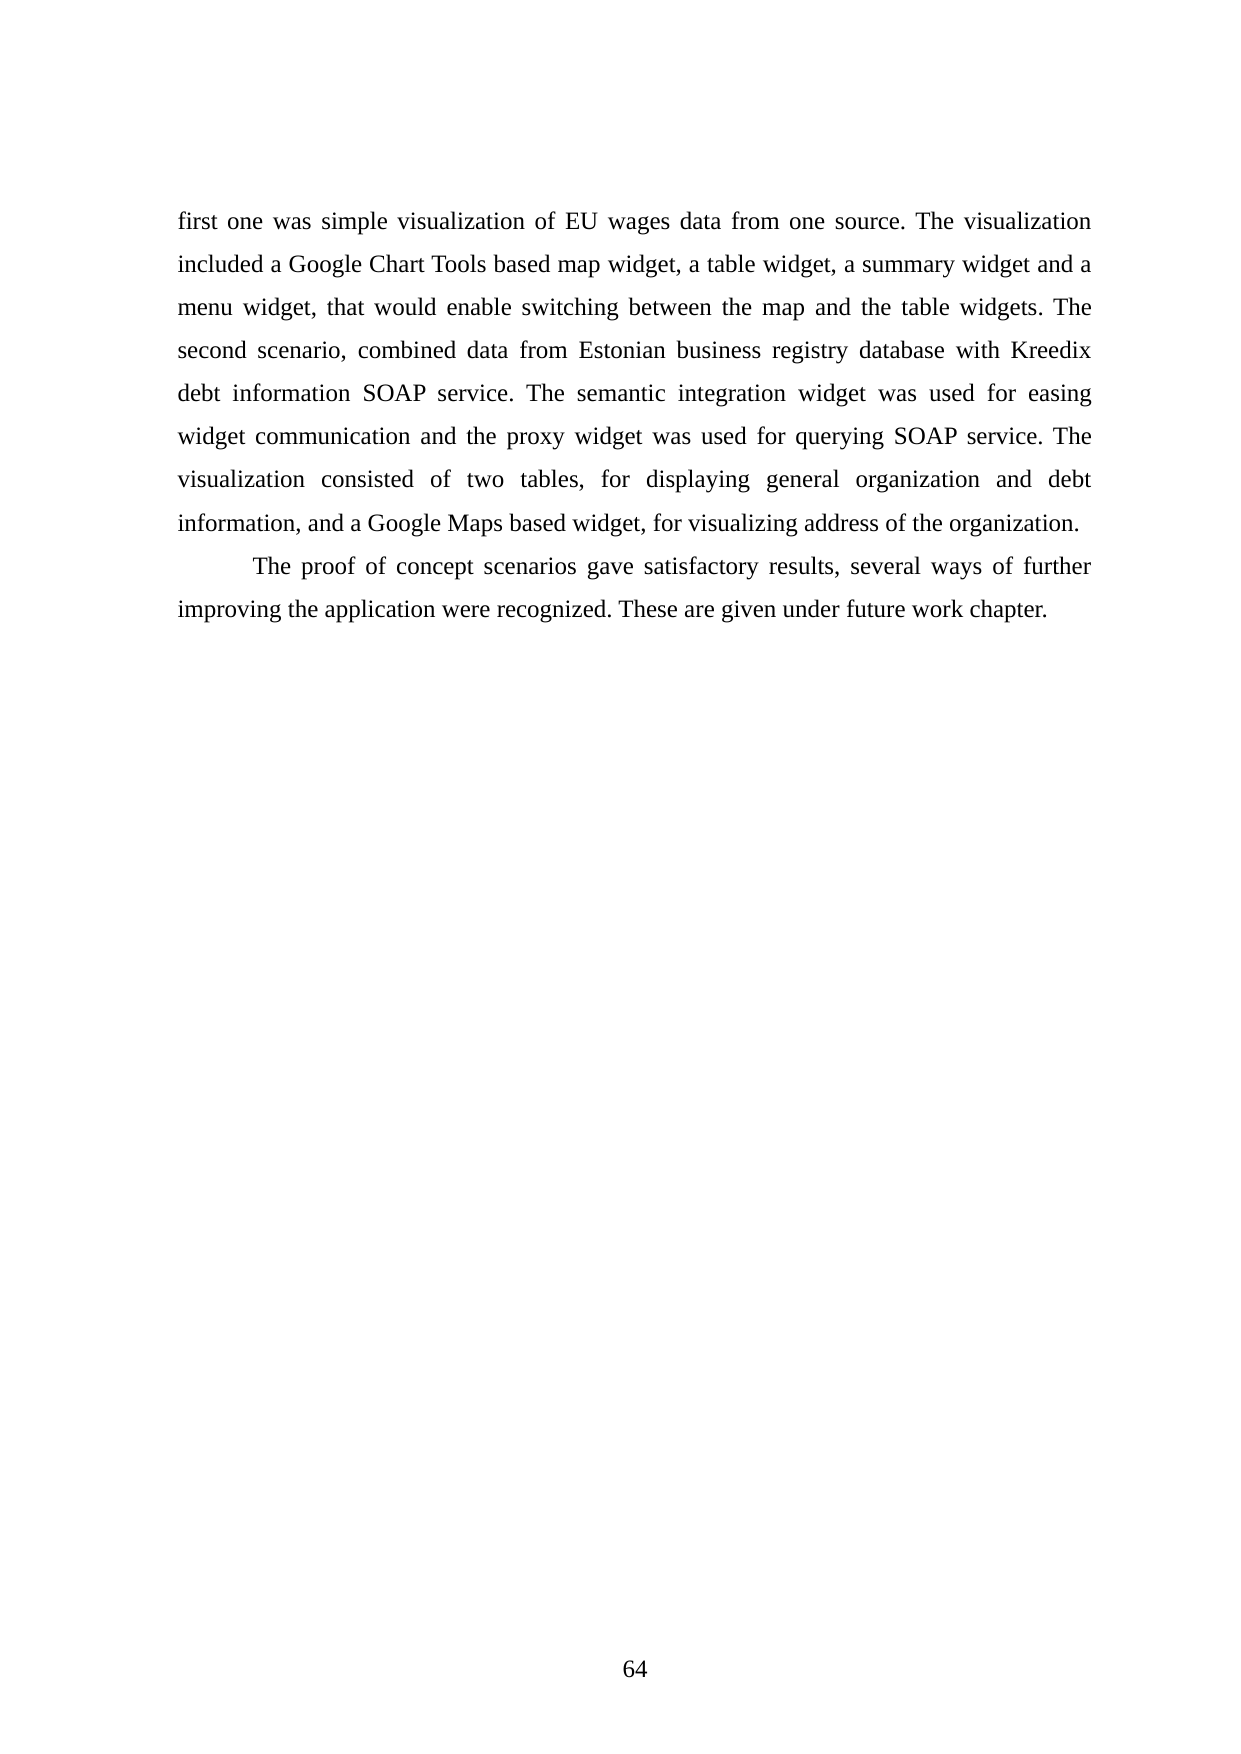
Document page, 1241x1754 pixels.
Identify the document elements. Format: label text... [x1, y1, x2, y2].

text first one was simple visualization of EU wages data from one source. The visualization included a Google Chart Tools based map widget, a table widget, a summary widget and a menu widget, that would enable switching between the map and the table widgets. The second scenario, combined data from Estonian business registry database with Kreedix debt information SOAP service. The semantic integration widget was used for easing widget communication and the proxy widget was used for querying SOAP service. The visualization consisted of two tables, for displaying general organization and debt information, and a Google Maps based widget, for visualizing address of the organization. [177, 206, 1093, 536]
text The proof of concept scenarios gave satisfactory results, several ways of further improving the application were recognized. These are given under future work chapter. [177, 551, 1093, 623]
